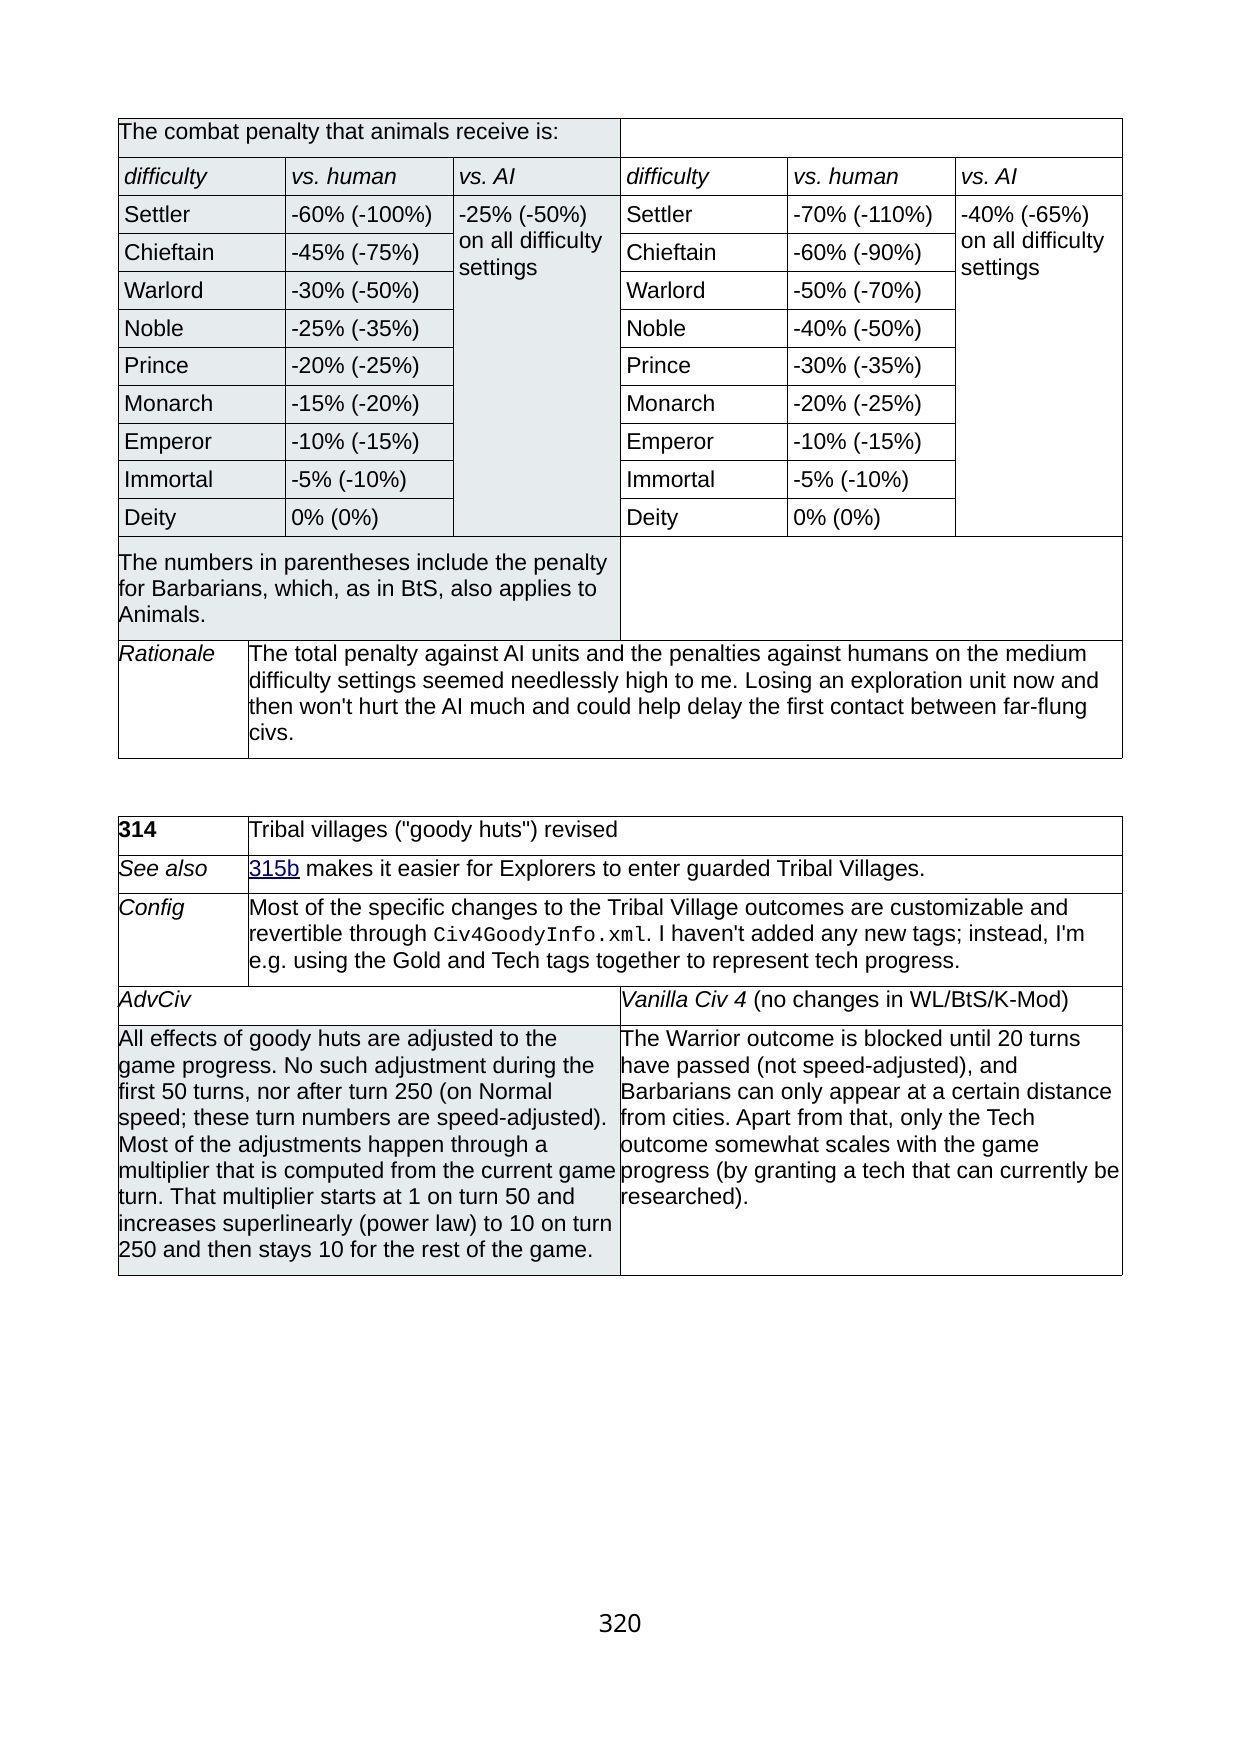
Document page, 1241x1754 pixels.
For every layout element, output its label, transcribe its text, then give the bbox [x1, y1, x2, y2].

table_cell The combat penalty that animals receive is: [119, 119, 620, 157]
table_cell -45% (-75%) [286, 234, 453, 271]
table_cell Chieftain [119, 234, 285, 271]
table_cell Warlord [621, 272, 787, 309]
table_cell -25% (-35%) [286, 310, 453, 347]
table_cell Prince [119, 348, 285, 384]
table_cell [621, 537, 1122, 640]
table_cell -10% (-15%) [788, 424, 955, 460]
table_cell Most of the specific changes to the Tribal Village outcomes are customizable and revertible through Civ4GoodyInfo.xml. I haven't added any new tags; instead, I'm e.g. using the Gold and Tech tags together to represent tech progress. [249, 894, 1122, 986]
table_cell Rationale [119, 641, 248, 758]
table_header vs. human [286, 158, 453, 195]
table_cell The Warrior outcome is blocked until 20 turns have passed (not speed-adjusted), and Barbarians can only appear at a certain distance from cities. Apart from that, only the Tech outcome somewhat scales with the game progress (by granting a tech that can currently be researched). [621, 1026, 1122, 1275]
table_cell Deity [621, 499, 787, 536]
table_header vs. human [788, 158, 955, 195]
table_cell Monarch [621, 386, 787, 422]
table_cell -5% (-10%) [788, 461, 955, 498]
table_cell Emperor [119, 424, 285, 460]
table_cell 315b makes it easier for Explorers to enter guarded Tribal Villages. [249, 856, 1122, 893]
table_header Tribal villages ("goody huts") revised [249, 817, 1122, 854]
table_cell -60% (-90%) [788, 234, 955, 271]
table_cell AdvCiv [119, 987, 620, 1025]
table_cell The total penalty against AI units and the penalties against humans on the medium difficulty settings seemed needlessly high to me. Losing an exploration unit now and then won't hurt the AI much and could help delay the first contact between far-flung civs. [249, 641, 1122, 758]
table_cell [621, 119, 1122, 157]
table_cell Prince [621, 348, 787, 384]
table_cell Immortal [119, 461, 285, 498]
table_header 314 [119, 817, 248, 854]
table_header vs. AI [956, 158, 1122, 195]
table_cell -30% (-35%) [788, 348, 955, 384]
table_cell Emperor [621, 424, 787, 460]
table_cell Settler [621, 196, 787, 233]
table_cell -60% (-100%) [286, 196, 453, 233]
table_cell 0% (0%) [286, 499, 453, 536]
table_cell Settler [119, 196, 285, 233]
table_cell The numbers in parentheses include the penalty for Barbarians, which, as in BtS, also applies to Animals. [119, 537, 620, 640]
table_cell -20% (-25%) [788, 386, 955, 422]
table_header difficulty [119, 158, 285, 195]
table_cell Warlord [119, 272, 285, 309]
table_cell Noble [119, 310, 285, 347]
table_cell Deity [119, 499, 285, 536]
table_cell 0% (0%) [788, 499, 955, 536]
table_cell Vanilla Civ 4 (no changes in WL/BtS/K-Mod) [621, 987, 1122, 1025]
table_cell -50% (-70%) [788, 272, 955, 309]
table_cell All effects of goody huts are adjusted to the game progress. No such adjustment during the first 50 turns, nor after turn 250 (on Normal speed; these turn numbers are speed-adjusted). Most of the adjustments happen through a multiplier that is computed from the current game turn. That multiplier starts at 1 on turn 50 and increases superlinearly (power law) to 10 on turn 250 and then stays 10 for the rest of the game. [119, 1026, 620, 1275]
table_cell -15% (-20%) [286, 386, 453, 422]
table_header vs. AI [454, 158, 620, 195]
table_cell -40% (-65%) on all difficulty settings [956, 196, 1122, 536]
table_cell See also [119, 856, 248, 893]
table_cell Monarch [119, 386, 285, 422]
table_header difficulty [621, 158, 787, 195]
table_cell -30% (-50%) [286, 272, 453, 309]
table_cell -40% (-50%) [788, 310, 955, 347]
table_cell -20% (-25%) [286, 348, 453, 384]
table_cell -70% (-110%) [788, 196, 955, 233]
table_cell -5% (-10%) [286, 461, 453, 498]
table_cell Chieftain [621, 234, 787, 271]
table_cell -10% (-15%) [286, 424, 453, 460]
table_cell Config [119, 894, 248, 986]
table_cell Noble [621, 310, 787, 347]
table_cell Immortal [621, 461, 787, 498]
table_cell -25% (-50%) on all difficulty settings [454, 196, 620, 536]
